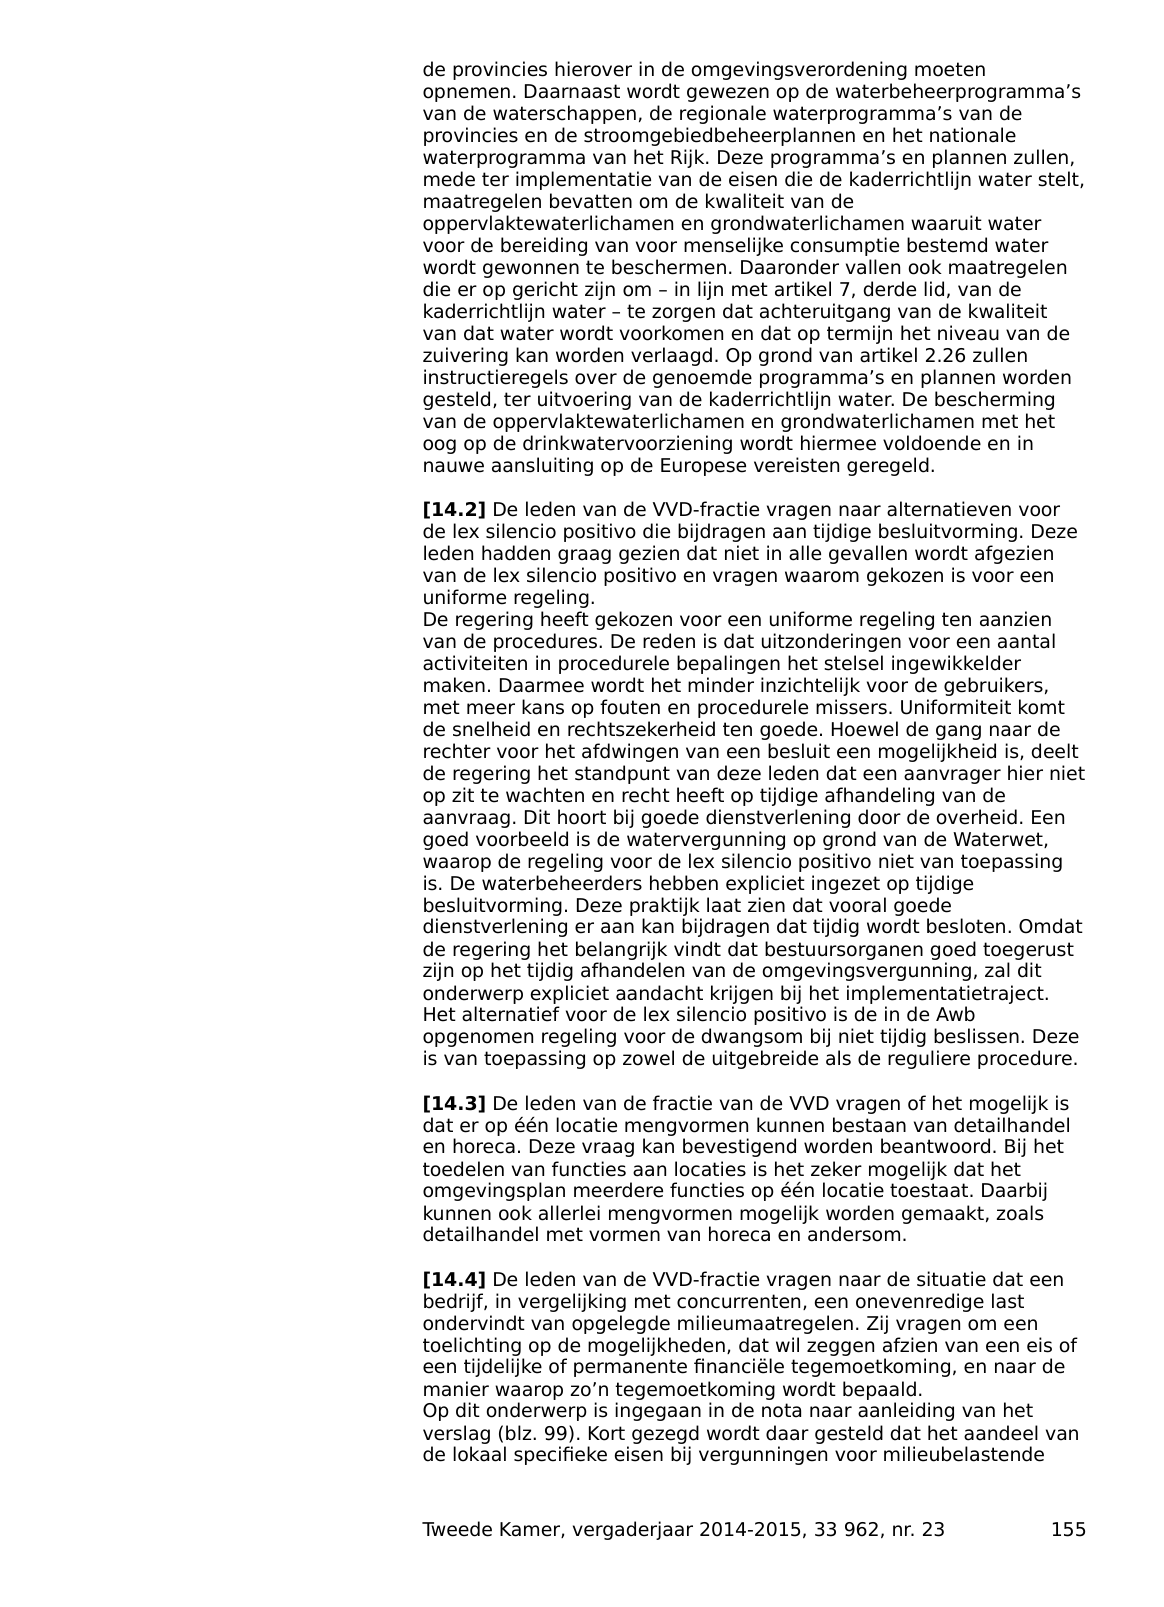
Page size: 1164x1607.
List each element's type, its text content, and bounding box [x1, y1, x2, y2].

text Op dit onderwerp is ingegaan in de nota naar aanleiding van het verslag (blz. 99). Kort gezegd wordt daar gesteld dat het aandeel van de lokaal specifieke eisen bij vergunningen voor milieubelastende [422, 1400, 1087, 1466]
text Het alternatief voor de lex silencio positivo is de in de Awb opgenomen regeling voor de dwangsom bij niet tijdig beslissen. Deze is van toepassing op zowel de uitgebreide als de reguliere procedure. [422, 1004, 1087, 1070]
text [14.2] De leden van de VVD-fractie vragen naar alternatieven voor de lex silencio positivo die bijdragen aan tijdige besluitvorming. Deze leden hadden graag gezien dat niet in alle gevallen wordt afgezien van de lex silencio positivo en vragen waarom gekozen is voor een uniforme regeling. [422, 499, 1087, 609]
text de provincies hierover in de omgevingsverordening moeten opnemen. Daarnaast wordt gewezen op de waterbeheerprogramma’s van de waterschappen, de regionale waterprogramma’s van de provincies en de stroomgebiedbeheerplannen en het nationale waterprogramma van het Rijk. Deze programma’s en plannen zullen, mede ter implementatie van de eisen die de kaderrichtlijn water stelt, maatregelen bevatten om de kwaliteit van de oppervlaktewaterlichamen en grondwaterlichamen waaruit water voor de bereiding van voor menselijke consumptie bestemd water wordt gewonnen te beschermen. Daaronder vallen ook maatregelen die er op gericht zijn om – in lijn met artikel 7, derde lid, van de kaderrichtlijn water – te zorgen dat achteruitgang van de kwaliteit van dat water wordt voorkomen en dat op termijn het niveau van de zuivering kan worden verlaagd. Op grond van artikel 2.26 zullen instructieregels over de genoemde programma’s en plannen worden gesteld, ter uitvoering van de kaderrichtlijn water. De bescherming van de oppervlaktewaterlichamen en grondwaterlichamen met het oog op de drinkwatervoorziening wordt hiermee voldoende en in nauwe aansluiting op de Europese vereisten geregeld. [422, 59, 1087, 477]
text De regering heeft gekozen voor een uniforme regeling ten aanzien van de procedures. De reden is dat uitzonderingen voor een aantal activiteiten in procedurele bepalingen het stelsel ingewikkelder maken. Daarmee wordt het minder inzichtelijk voor de gebruikers, met meer kans op fouten en procedurele missers. Uniformiteit komt de snelheid en rechtszekerheid ten goede. Hoewel de gang naar de rechter voor het afdwingen van een besluit een mogelijkheid is, deelt de regering het standpunt van deze leden dat een aanvrager hier niet op zit te wachten en recht heeft op tijdige afhandeling van de aanvraag. Dit hoort bij goede dienstverlening door de overheid. Een goed voorbeeld is de watervergunning op grond van de Waterwet, waarop de regeling voor de lex silencio positivo niet van toepassing is. De waterbeheerders hebben expliciet ingezet op tijdige besluitvorming. Deze praktijk laat zien dat vooral goede dienstverlening er aan kan bijdragen dat tijdig wordt besloten. Omdat de regering het belangrijk vindt dat bestuursorganen goed toegerust zijn op het tijdig afhandelen van de omgevingsvergunning, zal dit onderwerp expliciet aandacht krijgen bij het implementatietraject. [422, 609, 1087, 1004]
text [14.4] De leden van de VVD-fractie vragen naar de situatie dat een bedrijf, in vergelijking met concurrenten, een onevenredige last ondervindt van opgelegde milieumaatregelen. Zij vragen om een toelichting op de mogelijkheden, dat wil zeggen afzien van een eis of een tijdelijke of permanente financiële tegemoetkoming, en naar de manier waarop zo’n tegemoetkoming wordt bepaald. [422, 1268, 1087, 1400]
text [14.3] De leden van de fractie van de VVD vragen of het mogelijk is dat er op één locatie mengvormen kunnen bestaan van detailhandel en horeca. Deze vraag kan bevestigend worden beantwoord. Bij het toedelen van functies aan locaties is het zeker mogelijk dat het omgevingsplan meerdere functies op één locatie toestaat. Daarbij kunnen ook allerlei mengvormen mogelijk worden gemaakt, zoals detailhandel met vormen van horeca en andersom. [422, 1092, 1087, 1246]
